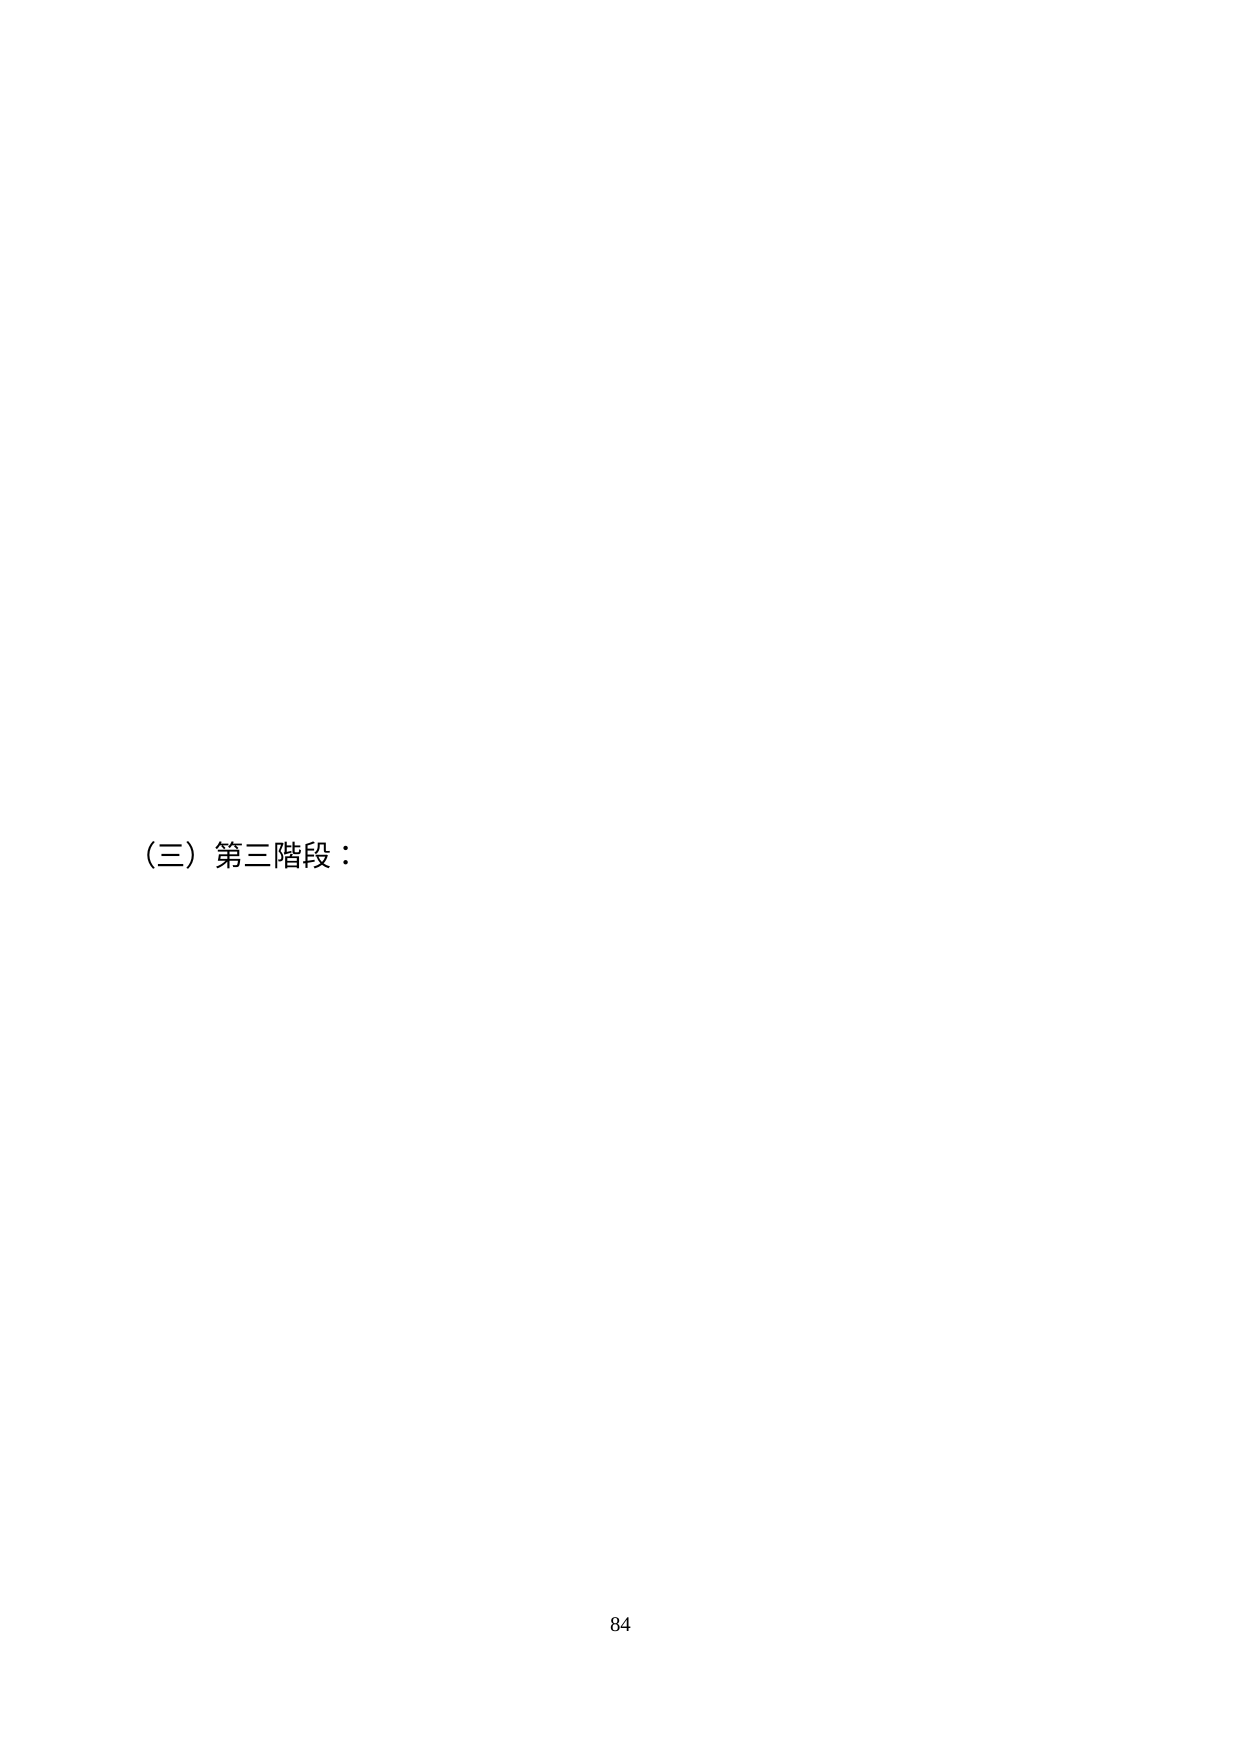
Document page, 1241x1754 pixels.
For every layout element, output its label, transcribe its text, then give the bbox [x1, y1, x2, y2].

text （三）第三階段： [112, 812, 1128, 875]
